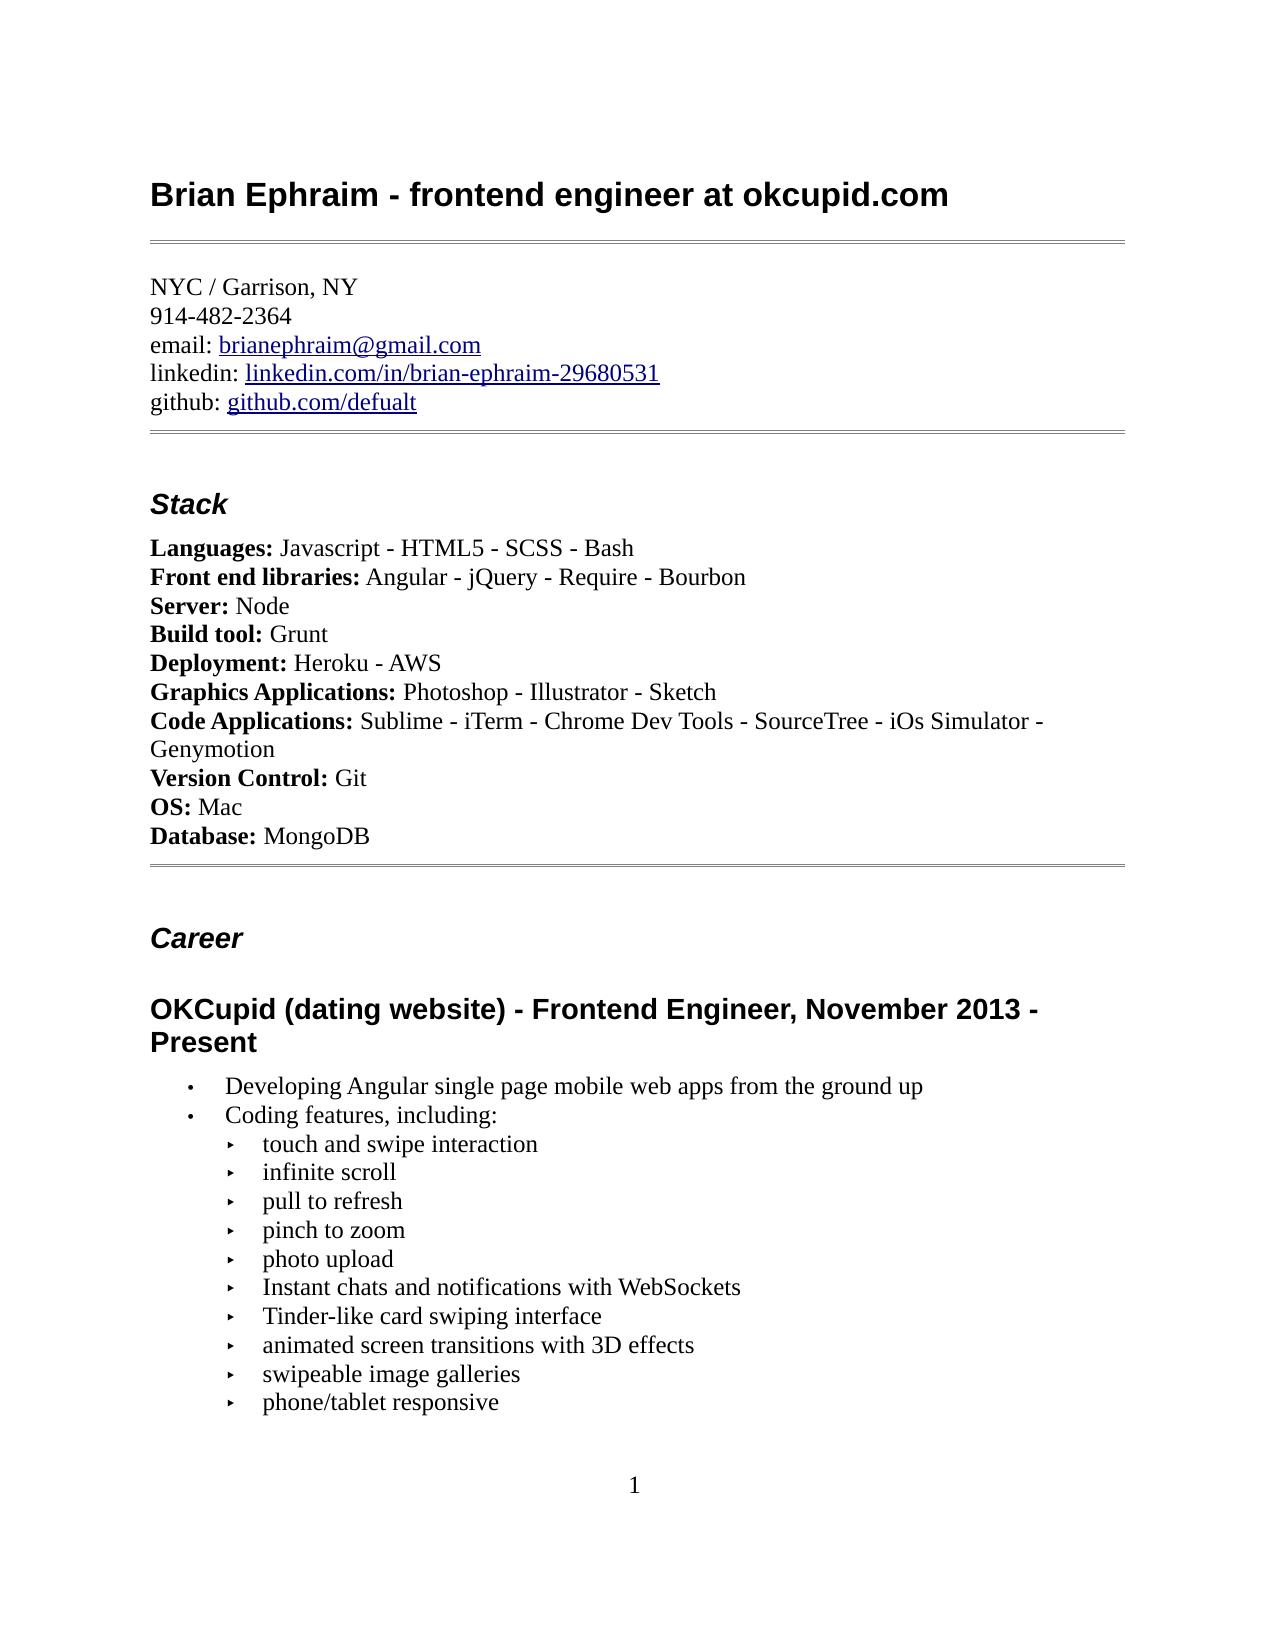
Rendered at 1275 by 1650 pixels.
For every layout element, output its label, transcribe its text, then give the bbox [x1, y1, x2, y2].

list touch and swipe interaction [225, 1129, 1125, 1157]
text Languages: Javascript - HTML5 - SCSS - Bash Front end libraries: Angular - jQuery - Require - Bourbon Server: Node Build tool: Grunt Deployment: Heroku - AWS Graphics Applications: Photoshop - Illustrator - Sketch Code Applications: Sublime - iTerm - Chrome Dev Tools - SourceTree - iOs Simulator - Genymotion Version Control: Git OS: Mac Database: MongoDB [150, 533, 1125, 849]
list infinite scroll [225, 1157, 1125, 1186]
subtitle OKCupid (dating website) - Frontend Engineer, November 2013 - Present [150, 992, 1125, 1059]
subtitle Stack [150, 487, 1125, 521]
list Tinder-like card swiping interface [225, 1301, 1125, 1330]
list Coding features, including: [187, 1100, 1125, 1129]
subtitle Career [150, 921, 1125, 954]
text NYC / Garrison, NY 914-482-2364 email: brianephraim@gmail.com linkedin: linkedin.com/in/brian-ephraim-29680531 github: github.com/defualt [150, 272, 1125, 416]
list animated screen transitions with 3D effects [225, 1330, 1125, 1359]
list Instant chats and notifications with WebSockets [225, 1272, 1125, 1301]
subtitle Brian Ephraim - frontend engineer at okcupid.com [150, 175, 1125, 214]
list swipeable image galleries [225, 1359, 1125, 1387]
list pinch to zoom [225, 1215, 1125, 1244]
list phone/tablet responsive [225, 1387, 1125, 1416]
list pull to refresh [225, 1186, 1125, 1215]
list Developing Angular single page mobile web apps from the ground up [187, 1071, 1125, 1100]
list photo upload [225, 1244, 1125, 1272]
